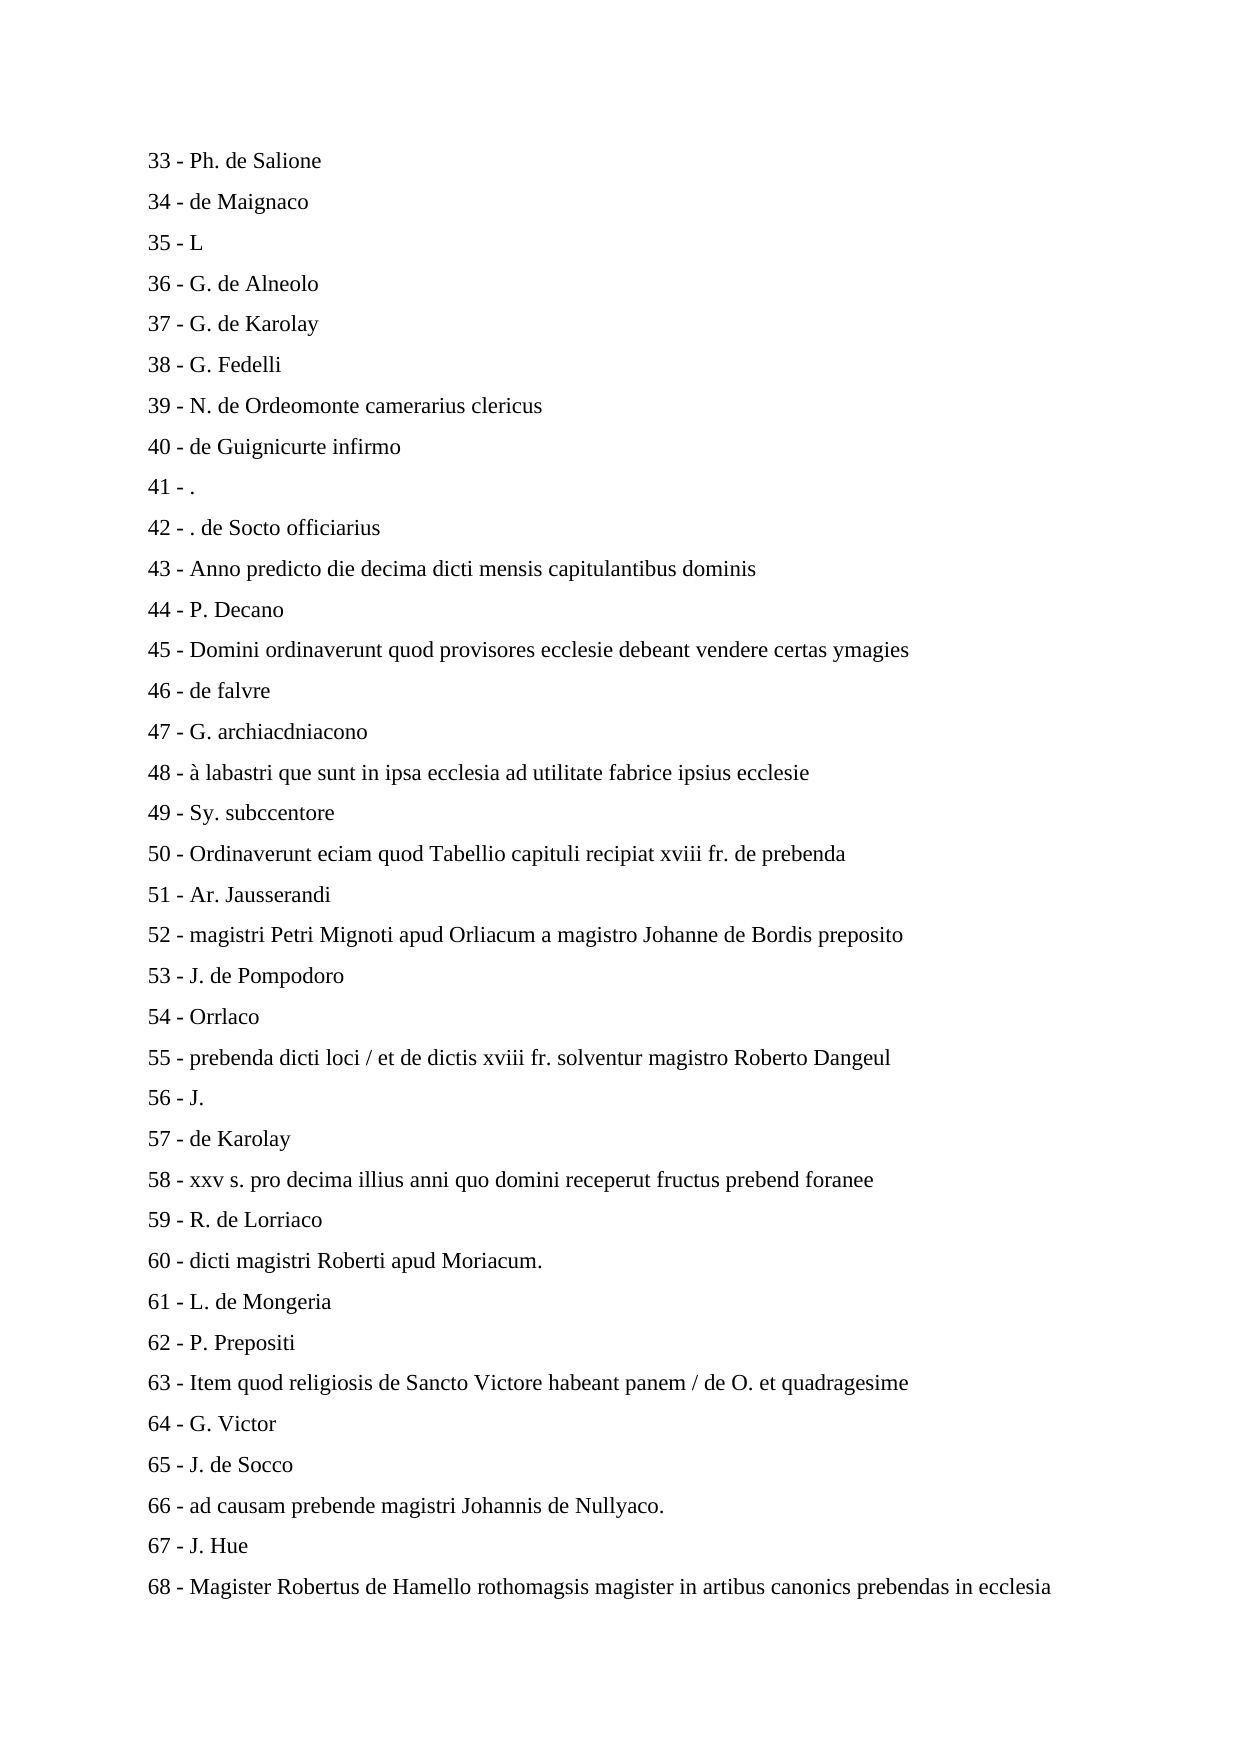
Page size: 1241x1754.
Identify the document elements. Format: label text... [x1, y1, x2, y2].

text 35 - L [148, 229, 1093, 255]
text 46 - de falvre [148, 677, 1093, 703]
text 38 - G. Fedelli [148, 351, 1093, 378]
text 62 - P. Prepositi [148, 1329, 1093, 1355]
text 64 - G. Victor [148, 1410, 1093, 1437]
text 42 - . de Socto officiarius [148, 514, 1093, 541]
text 52 - magistri Petri Mignoti apud Orliacum a magistro Johanne de Bordis preposito [148, 921, 1093, 948]
text 67 - J. Hue [148, 1532, 1093, 1559]
text 55 - prebenda dicti loci / et de dictis xviii fr. solventur magistro Roberto Dangeul [148, 1044, 1093, 1070]
text 59 - R. de Lorriaco [148, 1207, 1093, 1233]
text 56 - J. [148, 1084, 1093, 1111]
text 60 - dicti magistri Roberti apud Moriacum. [148, 1247, 1093, 1274]
text 39 - N. de Ordeomonte camerarius clericus [148, 392, 1093, 418]
text 41 - . [148, 473, 1093, 500]
text 44 - P. Decano [148, 596, 1093, 622]
text 43 - Anno predicto die decima dicti mensis capitulantibus dominis [148, 555, 1093, 581]
text 48 - à labastri que sunt in ipsa ecclesia ad utilitate fabrice ipsius ecclesie [148, 758, 1093, 785]
text 68 - Magister Robertus de Hamello rothomagsis magister in artibus canonics prebendas in ecclesia [148, 1573, 1093, 1599]
text 36 - G. de Alneolo [148, 270, 1093, 296]
text 65 - J. de Socco [148, 1451, 1093, 1477]
text 53 - J. de Pompodoro [148, 962, 1093, 988]
text 45 - Domini ordinaverunt quod provisores ecclesie debeant vendere certas ymagies [148, 636, 1093, 663]
text 54 - Orrlaco [148, 1003, 1093, 1029]
text 61 - L. de Mongeria [148, 1288, 1093, 1314]
text 58 - xxv s. pro decima illius anni quo domini receperut fructus prebend foranee [148, 1166, 1093, 1192]
text 34 - de Maignaco [148, 188, 1093, 215]
text 40 - de Guignicurte infirmo [148, 433, 1093, 459]
text 63 - Item quod religiosis de Sancto Victore habeant panem / de O. et quadragesime [148, 1369, 1093, 1396]
text 66 - ad causam prebende magistri Johannis de Nullyaco. [148, 1492, 1093, 1518]
text 37 - G. de Karolay [148, 311, 1093, 337]
text 51 - Ar. Jausserandi [148, 881, 1093, 907]
text 47 - G. archiacdniacono [148, 718, 1093, 744]
text 33 - Ph. de Salione [148, 148, 1093, 174]
text 49 - Sy. subccentore [148, 799, 1093, 826]
text 50 - Ordinaverunt eciam quod Tabellio capituli recipiat xviii fr. de prebenda [148, 840, 1093, 866]
text 57 - de Karolay [148, 1125, 1093, 1151]
